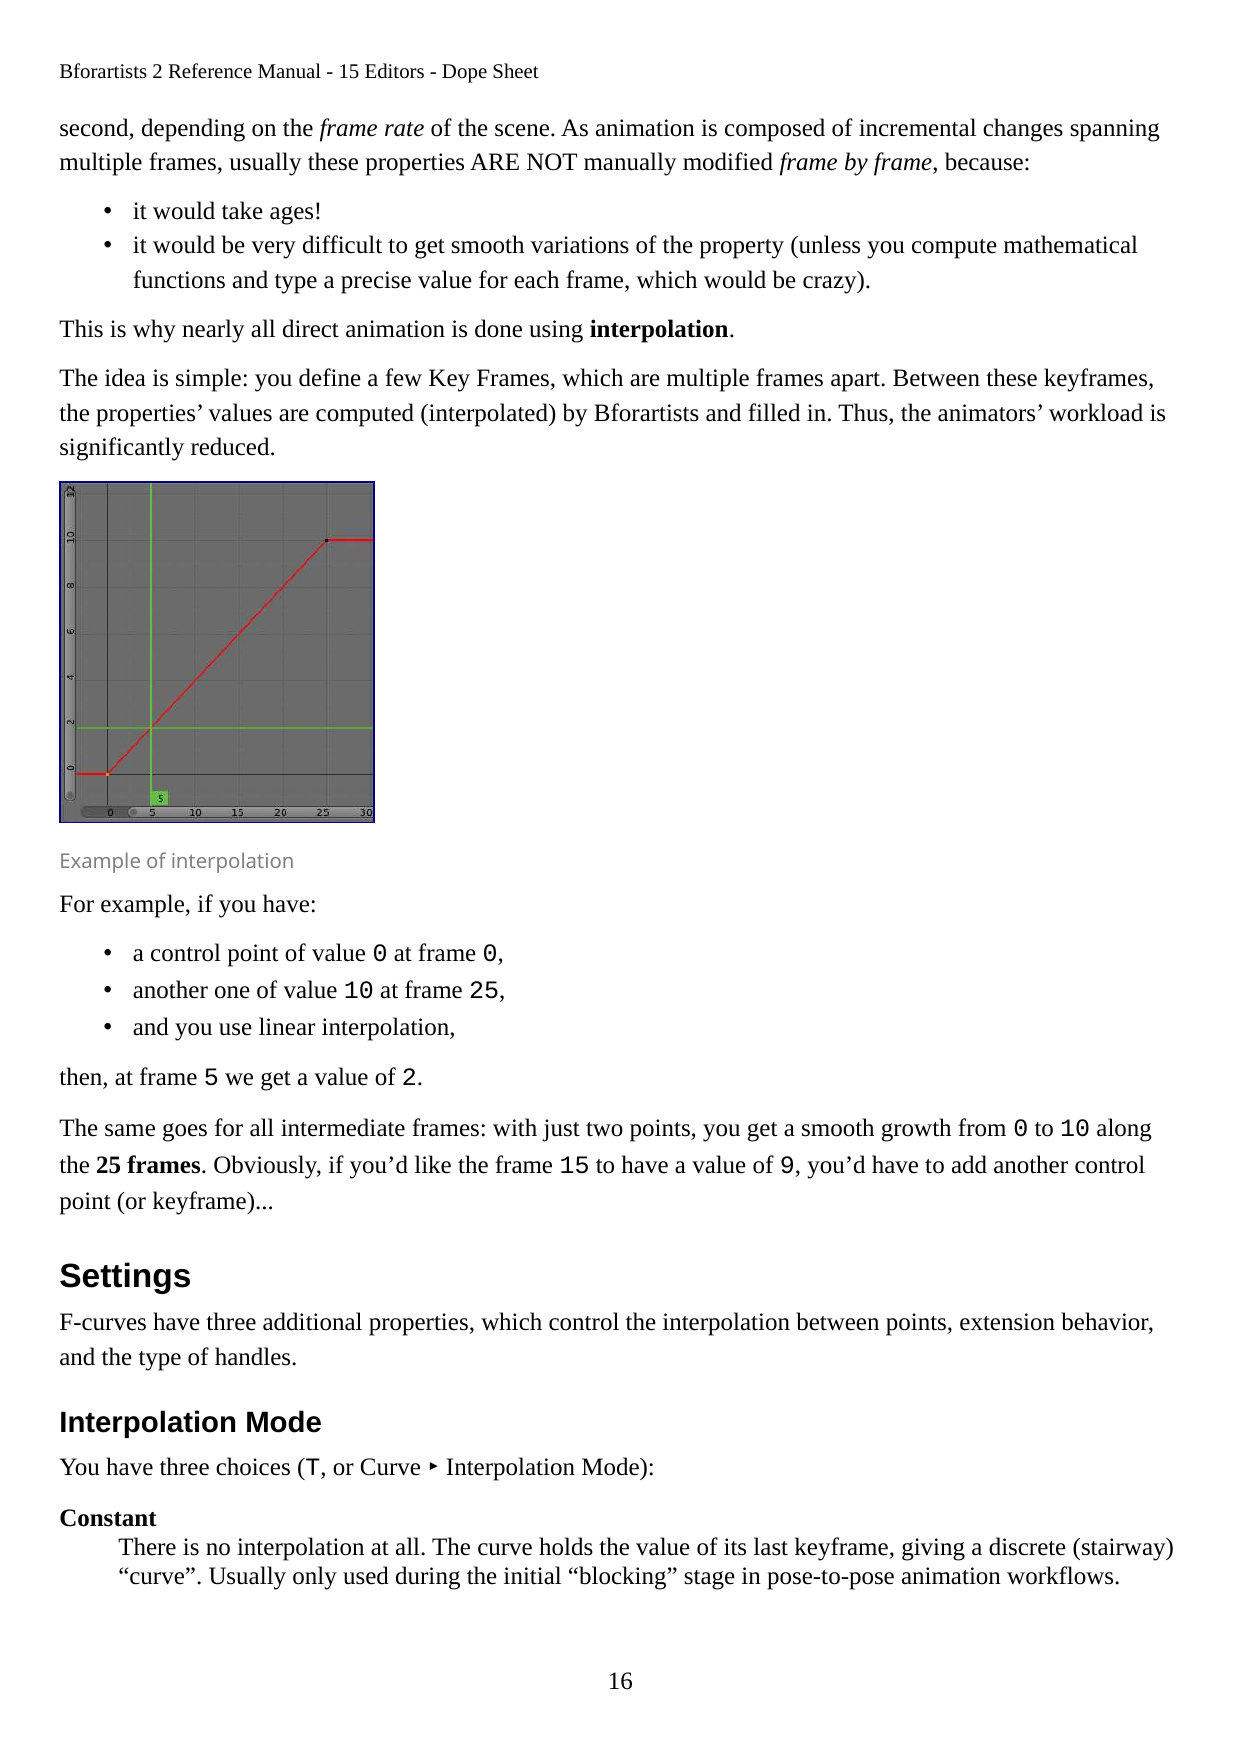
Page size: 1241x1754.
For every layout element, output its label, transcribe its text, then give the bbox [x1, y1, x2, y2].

list There is no interpolation at all. The curve holds the value of its last keyframe, giving a discrete (stairway) “curve”. Usually only used during the initial “blocking” stage in pose-to-pose animation workflows. [118, 1532, 1181, 1589]
list a control point of value 0 at frame 0, [103, 938, 1181, 969]
text second, depending on the frame rate of the scene. As animation is composed of incremental changes spanning multiple frames, usually these properties ARE NOT manually modified frame by frame, because: [59, 113, 1181, 176]
text then, at frame 5 we get a value of 2. [59, 1062, 1181, 1092]
text The same goes for all intermediate frames: with just two points, you get a smooth growth from 0 to 10 along the 25 frames. Obviously, if you’d like the frame 15 to have a value of 9, you’d have to add another control point (or keyframe)... [59, 1113, 1181, 1215]
subtitle Settings [59, 1256, 1181, 1295]
picture [61, 483, 373, 822]
text For example, if you have: [59, 889, 1181, 918]
text Example of interpolation [59, 844, 1181, 875]
list it would be very difficult to get smooth variations of the property (unless you compute mathematical functions and type a precise value for each frame, which would be crazy). [103, 231, 1181, 294]
text The idea is simple: you define a few Key Frames, which are multiple frames apart. Between these keyframes, the properties’ values are computed (interpolated) by Bforartists and filled in. Thus, the animators’ workload is significantly reduced. [59, 363, 1181, 461]
text F-curves have three additional properties, which control the interpolation between points, extension behavior, and the type of handles. [59, 1307, 1181, 1371]
subtitle Constant [59, 1503, 1181, 1532]
subtitle Interpolation Mode [59, 1405, 1181, 1439]
list and you use linear interpolation, [103, 1012, 1181, 1041]
text You have three choices (T, or Curve ‣ Interpolation Mode): [59, 1452, 1181, 1482]
list another one of value 10 at frame 25, [103, 976, 1181, 1006]
text This is why nearly all direct animation is done using interpolation. [59, 314, 1181, 343]
list it would take ages! [103, 196, 1181, 225]
